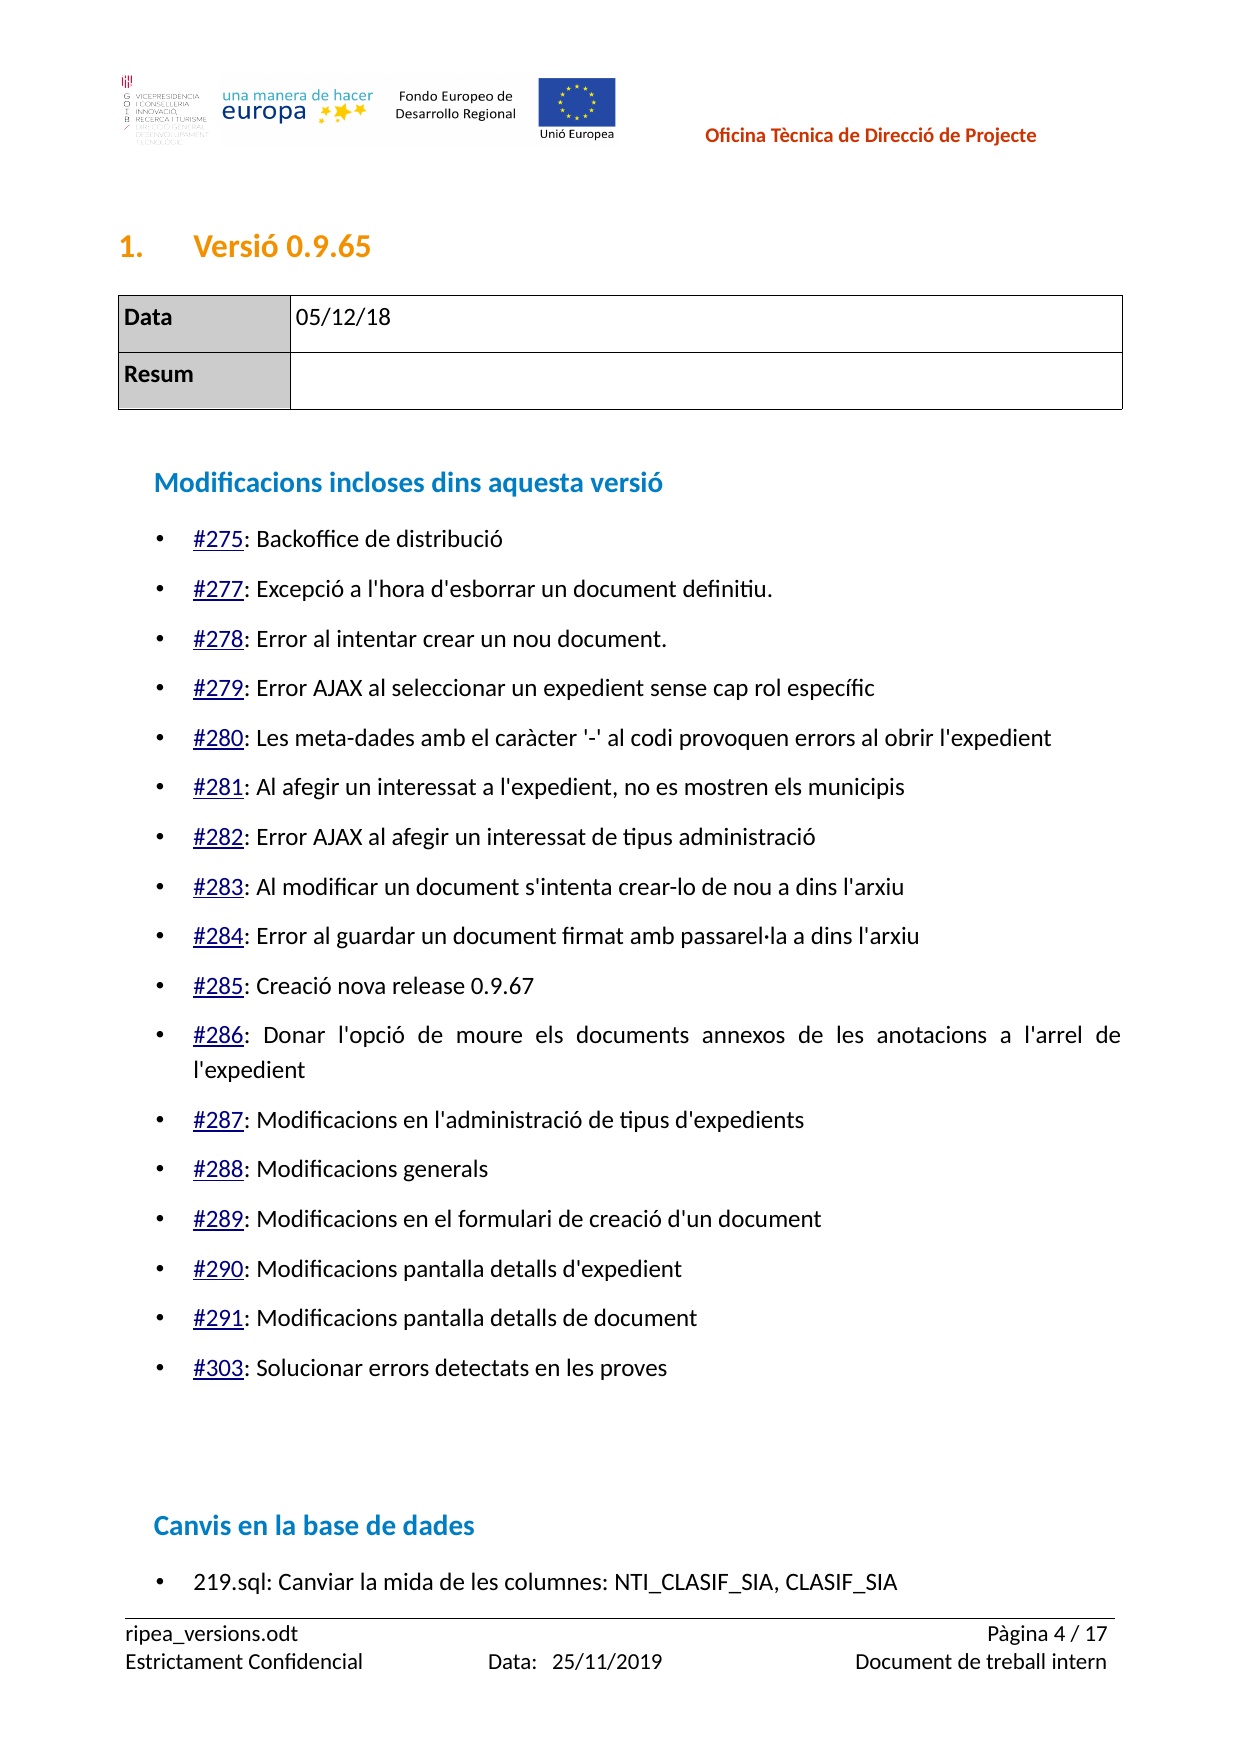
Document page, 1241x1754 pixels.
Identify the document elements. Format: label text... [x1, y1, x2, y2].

list 219.sql: Canviar la mida de les columnes: NTI_CLASIF_SIA, CLASIF_SIA [156, 1566, 1122, 1596]
list #288: Modificacions generals [156, 1153, 1122, 1184]
list #284: Error al guardar un document firmat amb passarel·la a dins l'arxiu [156, 920, 1122, 951]
picture [118, 73, 213, 147]
subtitle Modificacions incloses dins aquesta versió [153, 464, 1122, 500]
table_header 05/12/18 [291, 296, 1122, 352]
list #282: Error AJAX al afegir un interessat de tipus administració [156, 821, 1122, 852]
table_cell [291, 353, 1122, 408]
table_cell Resum [119, 353, 290, 408]
list #279: Error AJAX al seleccionar un expedient sense cap rol específic [156, 672, 1122, 703]
list #303: Solucionar errors detectats en les proves [156, 1352, 1122, 1382]
list #277: Excepció a l'hora d'esborrar un document definitiu. [156, 573, 1122, 604]
list #283: Al modificar un document s'intenta crear-lo de nou a dins l'arxiu [156, 871, 1122, 901]
list #275: Backoffice de distribució [156, 523, 1122, 554]
list #281: Al afegir un interessat a l'expedient, no es mostren els municipis [156, 771, 1122, 802]
subtitle Versió 0.9.65 [118, 225, 1122, 266]
table_header Data [119, 296, 290, 352]
list #280: Les meta-dades amb el caràcter '-' al codi provoquen errors al obrir l'expedient [156, 722, 1122, 752]
list #278: Error al intentar crear un nou document. [156, 623, 1122, 653]
picture [219, 73, 621, 147]
list #285: Creació nova release 0.9.67 [156, 970, 1122, 1000]
subtitle Canvis en la base de dades [153, 1507, 1122, 1542]
list #286: Donar l'opció de moure els documents annexos de les anotacions a l'arrel de l'expedient [156, 1019, 1122, 1085]
list #289: Modificacions en el formulari de creació d'un document [156, 1203, 1122, 1234]
list #291: Modificacions pantalla detalls de document [156, 1302, 1122, 1333]
list #287: Modificacions en l'administració de tipus d'expedients [156, 1104, 1122, 1134]
list #290: Modificacions pantalla detalls d'expedient [156, 1253, 1122, 1283]
